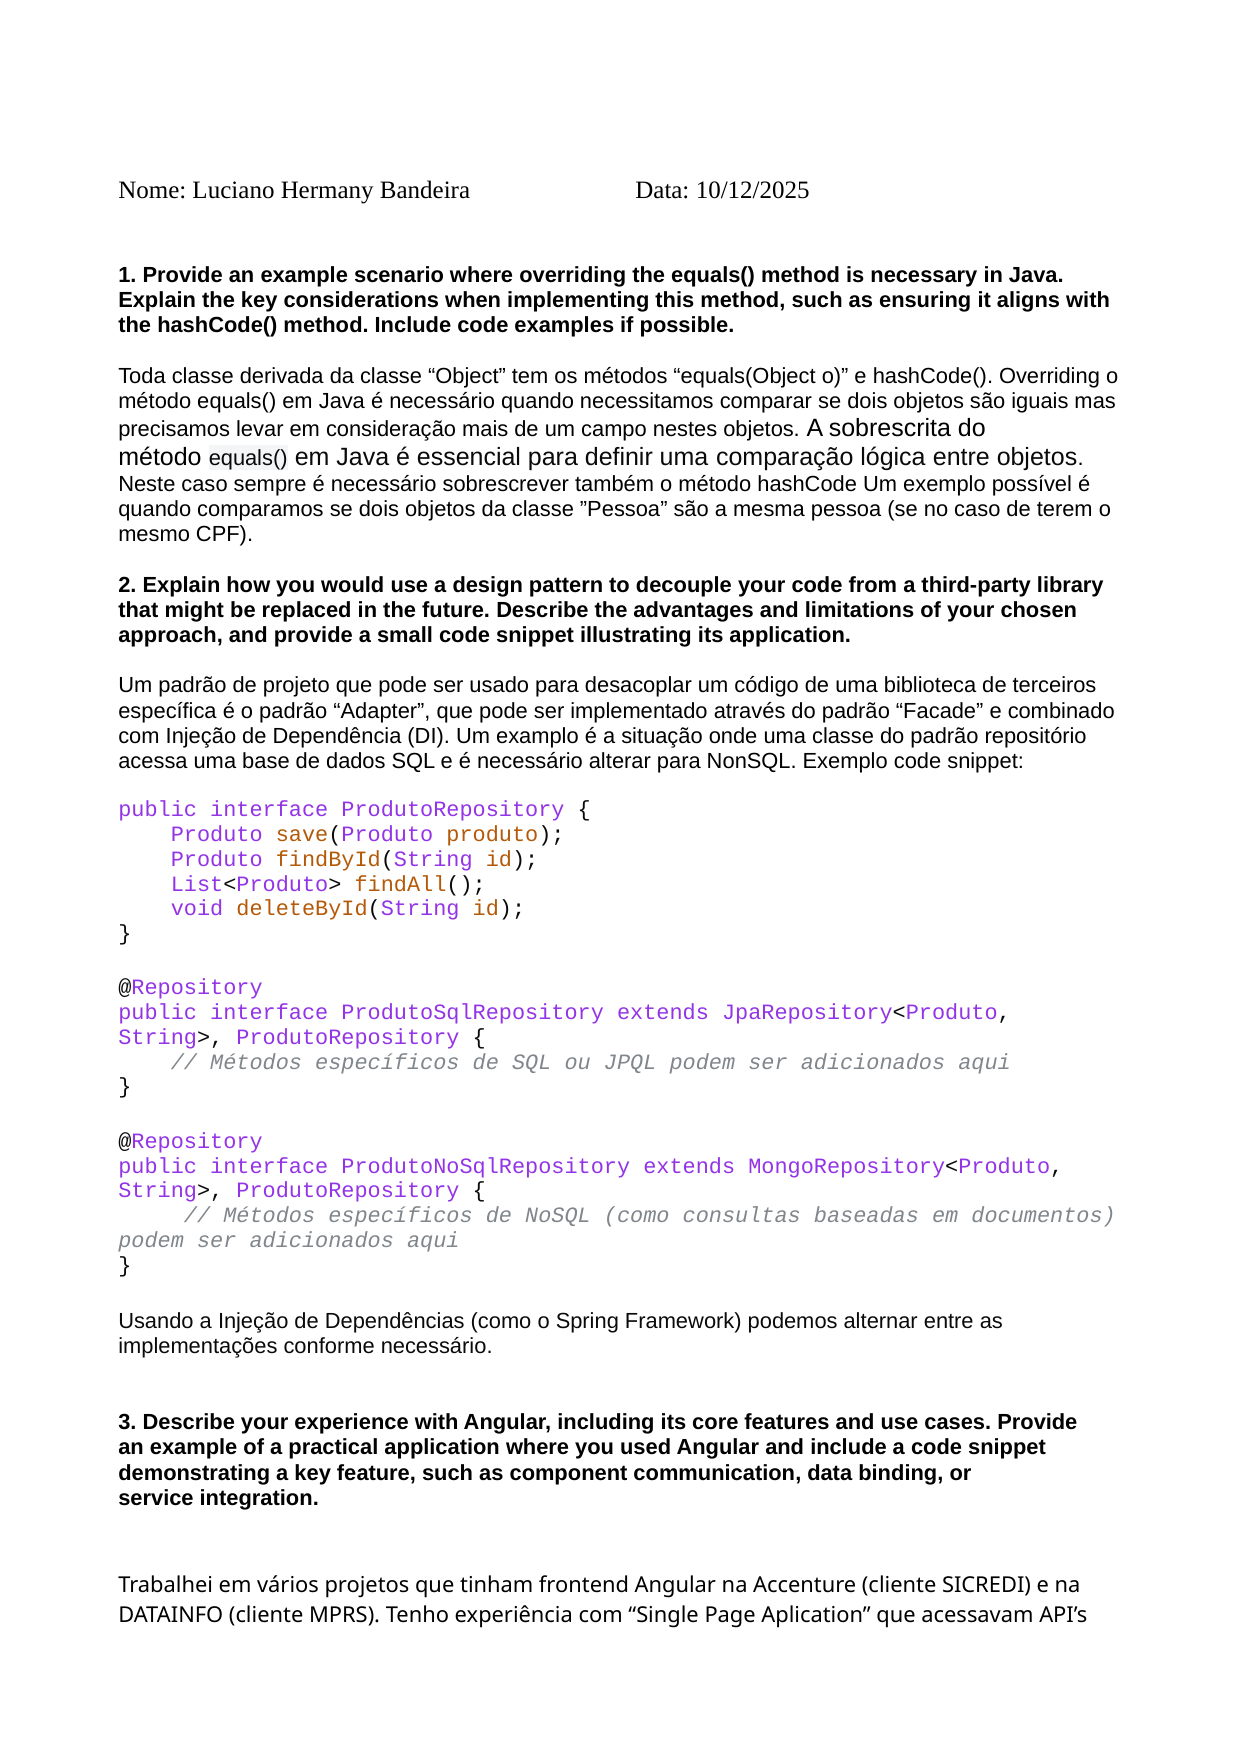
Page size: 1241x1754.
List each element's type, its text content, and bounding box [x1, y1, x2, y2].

text } [118, 1254, 1122, 1279]
text Trabalhei em vários projetos que tinham frontend Angular na Accenture (cliente SICREDI) e na DATAINFO (cliente MPRS). Tenho experiência com “Single Page Aplication” que acessavam API’s [118, 1569, 1122, 1629]
text } [118, 922, 1122, 947]
text Um padrão de projeto que pode ser usado para desacoplar um código de uma biblioteca de terceiros específica é o padrão “Adapter”, que pode ser implementado através do padrão “Facade” e combinado com Injeção de Dependência (DI). Um examplo é a situação onde uma classe do padrão repositório acessa uma base de dados SQL e é necessário alterar para NonSQL. Exemplo code snippet: [118, 672, 1122, 773]
text 1. Provide an example scenario where overriding the equals() method is necessary in Java. Explain the key considerations when implementing this method, such as ensuring it aligns with the hashCode() method. Include code examples if possible. [118, 262, 1122, 337]
text Produto findById(String id); [118, 848, 1122, 873]
text public interface ProdutoNoSqlRepository extends MongoRepository<Produto, String>, ProdutoRepository { [118, 1155, 1122, 1204]
text Nome: Luciano Hermany Bandeira Data: 10/12/2025 [118, 176, 1122, 204]
text } [118, 1076, 1122, 1101]
text 2. Explain how you would use a design pattern to decouple your code from a third-party library that might be replaced in the future. Describe the advantages and limitations of your chosen approach, and provide a small code snippet illustrating its application. [118, 571, 1122, 647]
text public interface ProdutoRepository { [118, 798, 1122, 823]
text 3. Describe your experience with Angular, including its core features and use cases. Provide [118, 1409, 1122, 1434]
text service integration. [118, 1485, 1122, 1510]
text demonstrating a key feature, such as component communication, data binding, or [118, 1459, 1122, 1485]
text Usando a Injeção de Dependências (como o Spring Framework) podemos alternar entre as implementações conforme necessário. [118, 1308, 1122, 1359]
text an example of a practical application where you used Angular and include a code snippet [118, 1434, 1122, 1459]
text List<Produto> findAll(); [118, 873, 1122, 897]
text @Repository [118, 1130, 1122, 1155]
text // Métodos específicos de SQL ou JPQL podem ser adicionados aqui [118, 1051, 1122, 1076]
text public interface ProdutoSqlRepository extends JpaRepository<Produto, String>, ProdutoRepository { [118, 1001, 1122, 1051]
text // Métodos específicos de NoSQL (como consultas baseadas em documentos) podem ser adicionados aqui [118, 1204, 1122, 1254]
text Toda classe derivada da classe “Object” tem os métodos “equals(Object o)” e hashCode(). Overriding o método equals() em Java é necessário quando necessitamos comparar se dois objetos são iguais mas precisamos levar em consideração mais de um campo nestes objetos. A sobrescrita do método equals() em Java é essencial para definir uma comparação lógica entre objetos. Neste caso sempre é necessário sobrescrever também o método hashCode Um exemplo possível é quando comparamos se dois objetos da classe ”Pessoa” são a mesma pessoa (se no caso de terem o mesmo CPF). [118, 363, 1122, 546]
text @Repository [118, 977, 1122, 1001]
text void deleteById(String id); [118, 897, 1122, 922]
text Produto save(Produto produto); [118, 823, 1122, 848]
